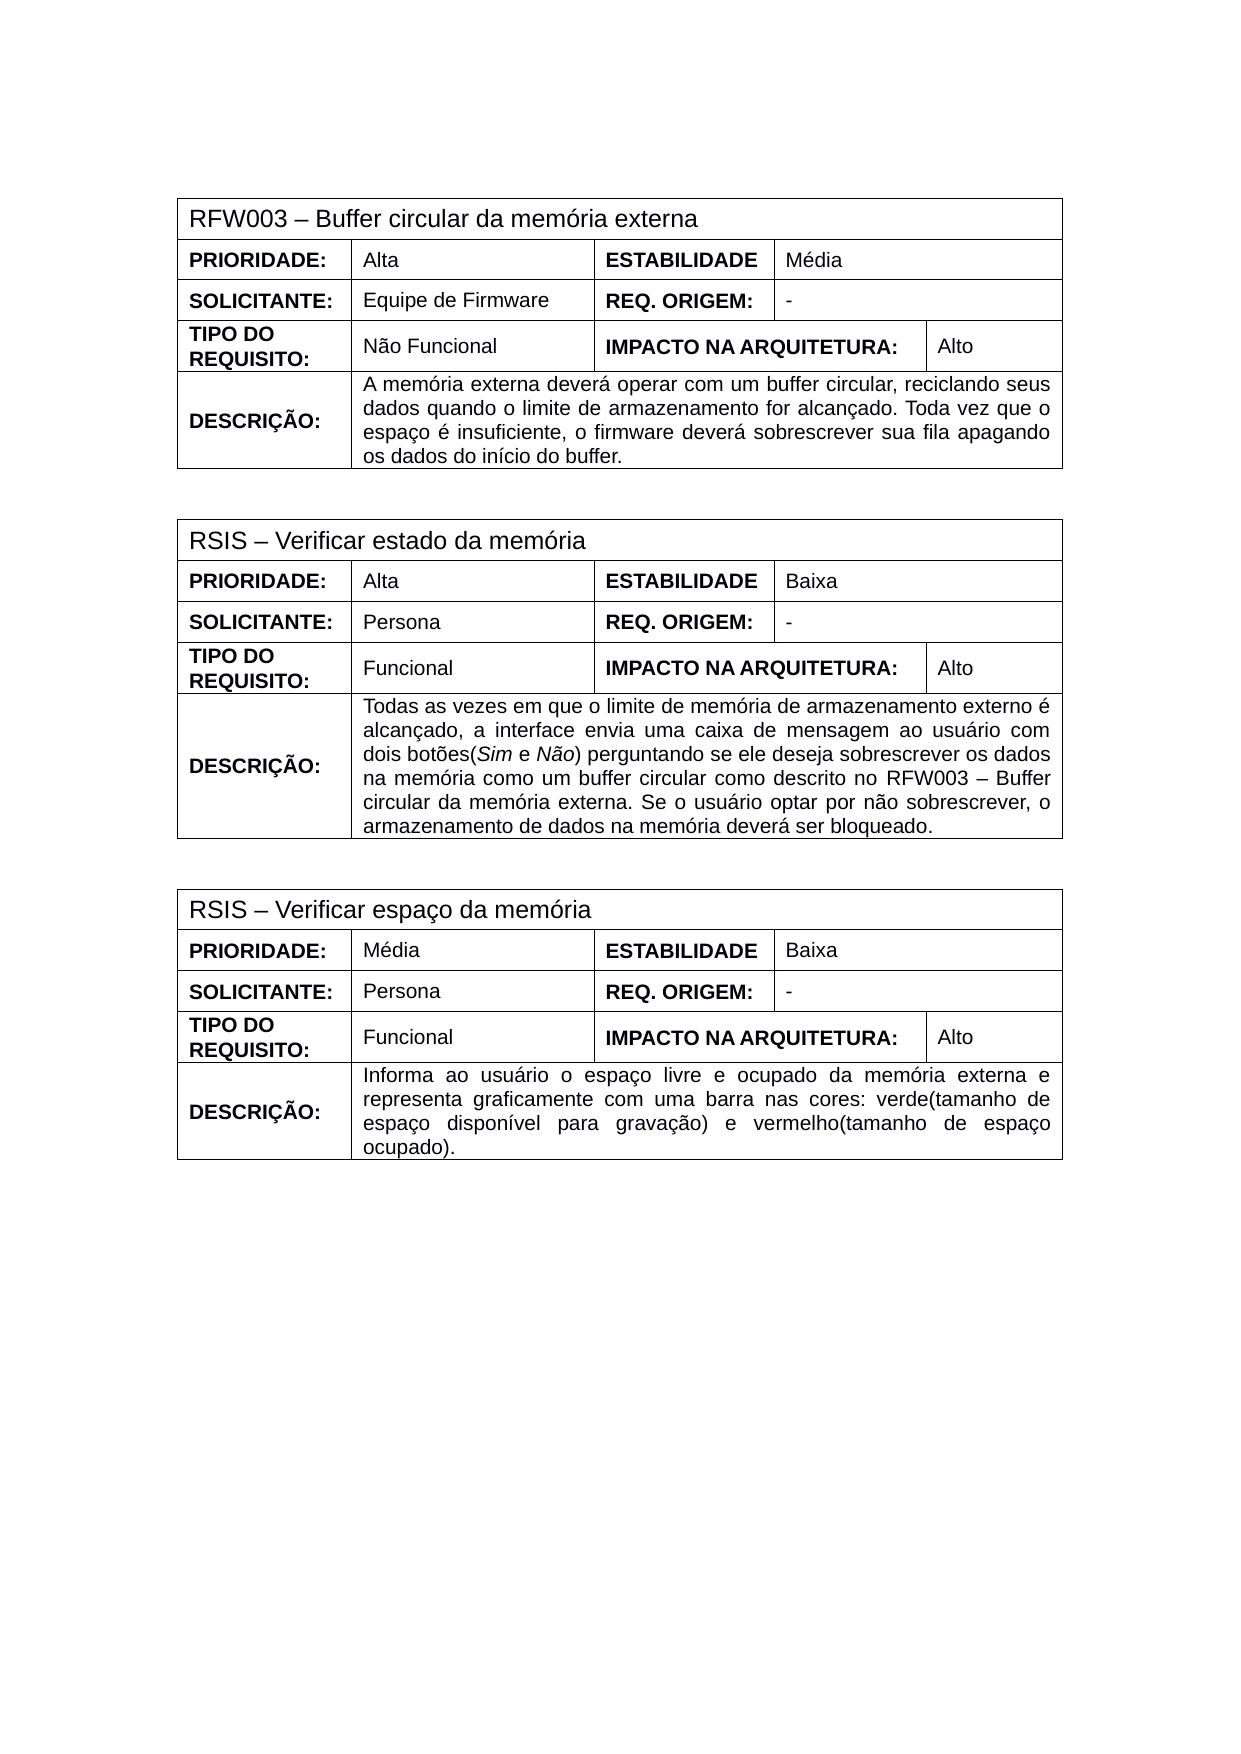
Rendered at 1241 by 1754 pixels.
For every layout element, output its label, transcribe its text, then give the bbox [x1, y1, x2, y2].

table_cell SOLICITANTE: [178, 602, 351, 642]
table_cell REQ. ORIGEM: [595, 602, 774, 642]
table_cell IMPACTO NA ARQUITETURA: [595, 1012, 926, 1062]
table_cell TIPO DO REQUISITO: [178, 321, 351, 371]
table_cell Alto [927, 643, 1062, 693]
table_cell TIPO DO REQUISITO: [178, 643, 351, 693]
table_cell PRIORIDADE: [178, 930, 351, 970]
table_cell PRIORIDADE: [178, 240, 351, 279]
table_cell A memória externa deverá operar com um buffer circular, reciclando seus dados quando o limite de armazenamento for alcançado. Toda vez que o espaço é insuficiente, o firmware deverá sobrescrever sua fila apagando os dados do início do buffer. [352, 372, 1062, 468]
table_cell SOLICITANTE: [178, 280, 351, 320]
table_cell ESTABILIDADE [595, 930, 774, 970]
table_cell - [775, 971, 1062, 1011]
table_cell SOLICITANTE: [178, 971, 351, 1011]
table_header RSIS – Verificar estado da memória [178, 520, 1062, 560]
table_cell Equipe de Firmware [352, 280, 594, 320]
table_cell ESTABILIDADE [595, 240, 774, 279]
table_cell Persona [352, 971, 594, 1011]
table_cell Alta [352, 240, 594, 279]
table_cell - [775, 280, 1062, 320]
table_cell DESCRIÇÃO: [178, 694, 351, 837]
table_cell IMPACTO NA ARQUITETURA: [595, 643, 926, 693]
table_cell DESCRIÇÃO: [178, 372, 351, 468]
table_cell Funcional [352, 643, 594, 693]
table_cell TIPO DO REQUISITO: [178, 1012, 351, 1062]
table_cell PRIORIDADE: [178, 561, 351, 601]
table_cell Todas as vezes em que o limite de memória de armazenamento externo é alcançado, a interface envia uma caixa de mensagem ao usuário com dois botões(Sim e Não) perguntando se ele deseja sobrescrever os dados na memória como um buffer circular como descrito no RFW003 – Buffer circular da memória externa. Se o usuário optar por não sobrescrever, o armazenamento de dados na memória deverá ser bloqueado. [352, 694, 1062, 837]
table_cell IMPACTO NA ARQUITETURA: [595, 321, 926, 371]
table_cell Alta [352, 561, 594, 601]
table_header RFW003 – Buffer circular da memória externa [178, 199, 1062, 238]
table_cell REQ. ORIGEM: [595, 971, 774, 1011]
table_cell Alto [927, 321, 1062, 371]
table_cell Alto [927, 1012, 1062, 1062]
table_header RSIS – Verificar espaço da memória [178, 890, 1062, 929]
table_cell Não Funcional [352, 321, 594, 371]
table_cell - [775, 602, 1062, 642]
table_cell Persona [352, 602, 594, 642]
table_cell Funcional [352, 1012, 594, 1062]
table_cell Média [352, 930, 594, 970]
table_cell Média [775, 240, 1062, 279]
table_cell Baixa [775, 561, 1062, 601]
table_cell Baixa [775, 930, 1062, 970]
table_cell ESTABILIDADE [595, 561, 774, 601]
table_cell Informa ao usuário o espaço livre e ocupado da memória externa e representa graficamente com uma barra nas cores: verde(tamanho de espaço disponível para gravação) e vermelho(tamanho de espaço ocupado). [352, 1063, 1062, 1159]
table_cell DESCRIÇÃO: [178, 1063, 351, 1159]
table_cell REQ. ORIGEM: [595, 280, 774, 320]
